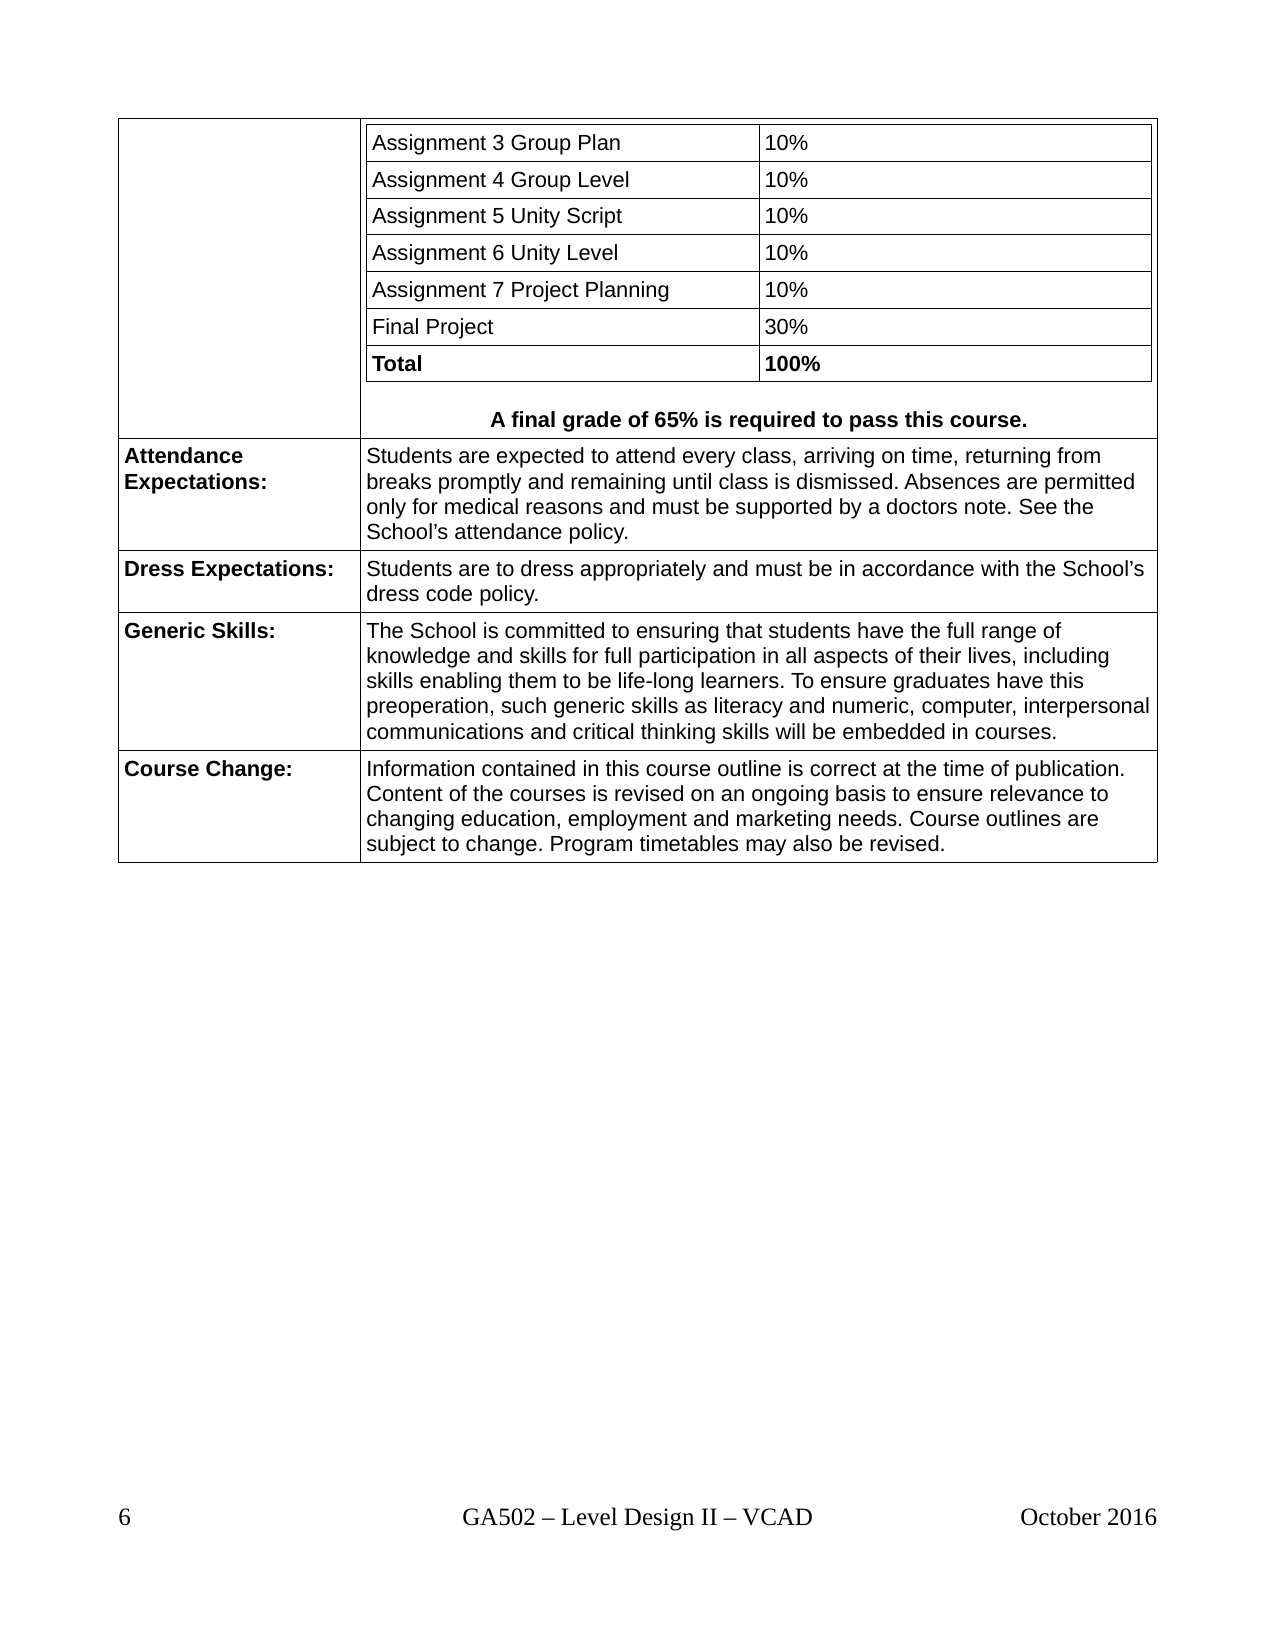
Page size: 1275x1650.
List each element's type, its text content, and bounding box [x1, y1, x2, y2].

table_cell 100% [760, 346, 1151, 381]
table_cell Generic Skills: [119, 613, 360, 749]
table_cell Information contained in this course outline is correct at the time of publication. Content of the courses is revised on an ongoing basis to ensure relevance to changing education, employment and marketing needs. Course outlines are subject to change. Program timetables may also be revised. [361, 751, 1157, 862]
table_cell Assignment 5 Unity Script [367, 199, 759, 234]
table_cell 10% [760, 272, 1151, 308]
table_cell Assignment 3 Group Plan [367, 125, 759, 161]
table_cell Attendance Expectations: [119, 439, 360, 550]
table_cell 10% [760, 125, 1151, 161]
table_cell Students are expected to attend every class, arriving on time, returning from breaks promptly and remaining until class is dismissed. Absences are permitted only for medical reasons and must be supported by a doctors note. See the School’s attendance policy. [361, 439, 1157, 550]
table_cell Final Project [367, 309, 759, 344]
table_cell Course Change: [119, 751, 360, 862]
table_cell Students are to dress appropriately and must be in accordance with the School’s dress code policy. [361, 551, 1157, 612]
table_cell The School is committed to ensuring that students have the full range of knowledge and skills for full participation in all aspects of their lives, including skills enabling them to be life-long learners. To ensure graduates have this preoperation, such generic skills as literacy and numeric, computer, interpersonal communications and critical thinking skills will be embedded in courses. [361, 613, 1157, 749]
table_cell Dress Expectations: [119, 551, 360, 612]
table_cell 10% [760, 162, 1151, 197]
table_cell Assignment 7 Project Planning [367, 272, 759, 308]
table_cell 10% [760, 199, 1151, 234]
table_cell 10% [760, 235, 1151, 271]
table_cell Total [367, 346, 759, 381]
table_cell Assignment 6 Unity Level [367, 235, 759, 271]
table_cell 30% [760, 309, 1151, 344]
table_header A final grade of 65% is required to pass this course. [361, 119, 1157, 438]
table_cell Assignment 4 Group Level [367, 162, 759, 197]
table_header [119, 119, 360, 438]
